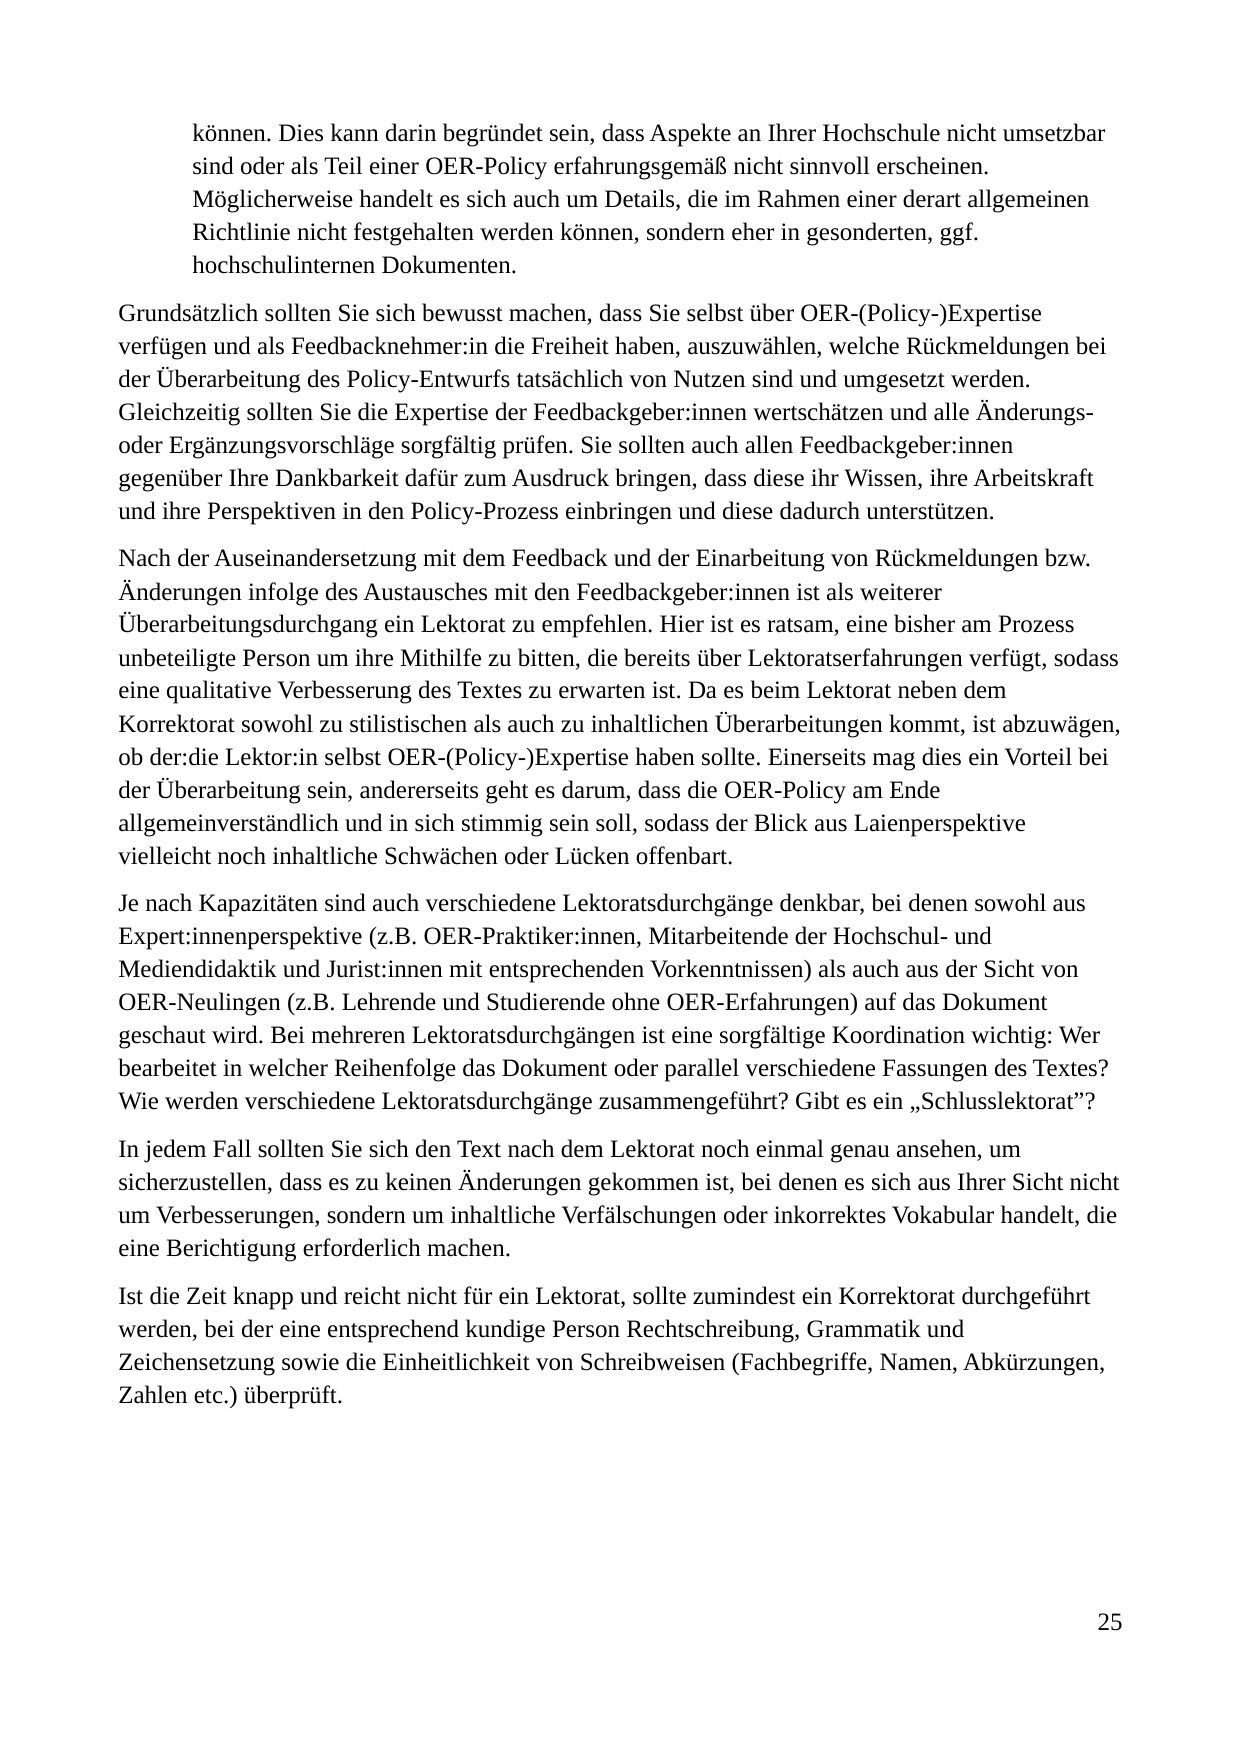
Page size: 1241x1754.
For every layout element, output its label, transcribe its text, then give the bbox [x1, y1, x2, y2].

text Nach der Auseinandersetzung mit dem Feedback und der Einarbeitung von Rückmeldungen bzw. Änderungen infolge des Austausches mit den Feedbackgeber:innen ist als weiterer Überarbeitungsdurchgang ein Lektorat zu empfehlen. Hier ist es ratsam, eine bisher am Prozess unbeteiligte Person um ihre Mithilfe zu bitten, die bereits über Lektoratserfahrungen verfügt, sodass eine qualitative Verbesserung des Textes zu erwarten ist. Da es beim Lektorat neben dem Korrektorat sowohl zu stilistischen als auch zu inhaltlichen Überarbeitungen kommt, ist abzuwägen, ob der:die Lektor:in selbst OER-(Policy-)Expertise haben sollte. Einerseits mag dies ein Vorteil bei der Überarbeitung sein, andererseits geht es darum, dass die OER-Policy am Ende allgemeinverständlich und in sich stimmig sein soll, sodass der Blick aus Laienperspektive vielleicht noch inhaltliche Schwächen oder Lücken offenbart. [118, 543, 1122, 869]
text Je nach Kapazitäten sind auch verschiedene Lektoratsdurchgänge denkbar, bei denen sowohl aus Expert:innenperspektive (z.B. OER-Praktiker:innen, Mitarbeitende der Hochschul- und Mediendidaktik und Jurist:innen mit entsprechenden Vorkenntnissen) als auch aus der Sicht von OER-Neulingen (z.B. Lehrende und Studierende ohne OER-Erfahrungen) auf das Dokument geschaut wird. Bei mehreren Lektoratsdurchgängen ist eine sorgfältige Koordination wichtig: Wer bearbeitet in welcher Reihenfolge das Dokument oder parallel verschiedene Fassungen des Textes? Wie werden verschiedene Lektoratsdurchgänge zusammengeführt? Gibt es ein „Schlusslektorat”? [118, 888, 1122, 1115]
list können. Dies kann darin begründet sein, dass Aspekte an Ihrer Hochschule nicht umsetzbar sind oder als Teil einer OER-Policy erfahrungsgemäß nicht sinnvoll erscheinen. Möglicherweise handelt es sich auch um Details, die im Rahmen einer derart allgemeinen Richtlinie nicht festgehalten werden können, sondern eher in gesonderten, ggf. hochschulinternen Dokumenten. [162, 118, 1122, 279]
text In jedem Fall sollten Sie sich den Text nach dem Lektorat noch einmal genau ansehen, um sicherzustellen, dass es zu keinen Änderungen gekommen ist, bei denen es sich aus Ihrer Sicht nicht um Verbesserungen, sondern um inhaltliche Verfälschungen oder inkorrektes Vokabular handelt, die eine Berichtigung erforderlich machen. [118, 1134, 1122, 1262]
text Ist die Zeit knapp und reicht nicht für ein Lektorat, sollte zumindest ein Korrektorat durchgeführt werden, bei der eine entsprechend kundige Person Rechtschreibung, Grammatik und Zeichensetzung sowie die Einheitlichkeit von Schreibweisen (Fachbegriffe, Namen, Abkürzungen, Zahlen etc.) überprüft. [118, 1281, 1122, 1408]
text Grundsätzlich sollten Sie sich bewusst machen, dass Sie selbst über OER-(Policy-)Expertise verfügen und als Feedbacknehmer:in die Freiheit haben, auszuwählen, welche Rückmeldungen bei der Überarbeitung des Policy-Entwurfs tatsächlich von Nutzen sind und umgesetzt werden. Gleichzeitig sollten Sie die Expertise der Feedbackgeber:innen wertschätzen und alle Änderungs- oder Ergänzungsvorschläge sorgfältig prüfen. Sie sollten auch allen Feedbackgeber:innen gegenüber Ihre Dankbarkeit dafür zum Ausdruck bringen, dass diese ihr Wissen, ihre Arbeitskraft und ihre Perspektiven in den Policy-Prozess einbringen und diese dadurch unterstützen. [118, 298, 1122, 525]
